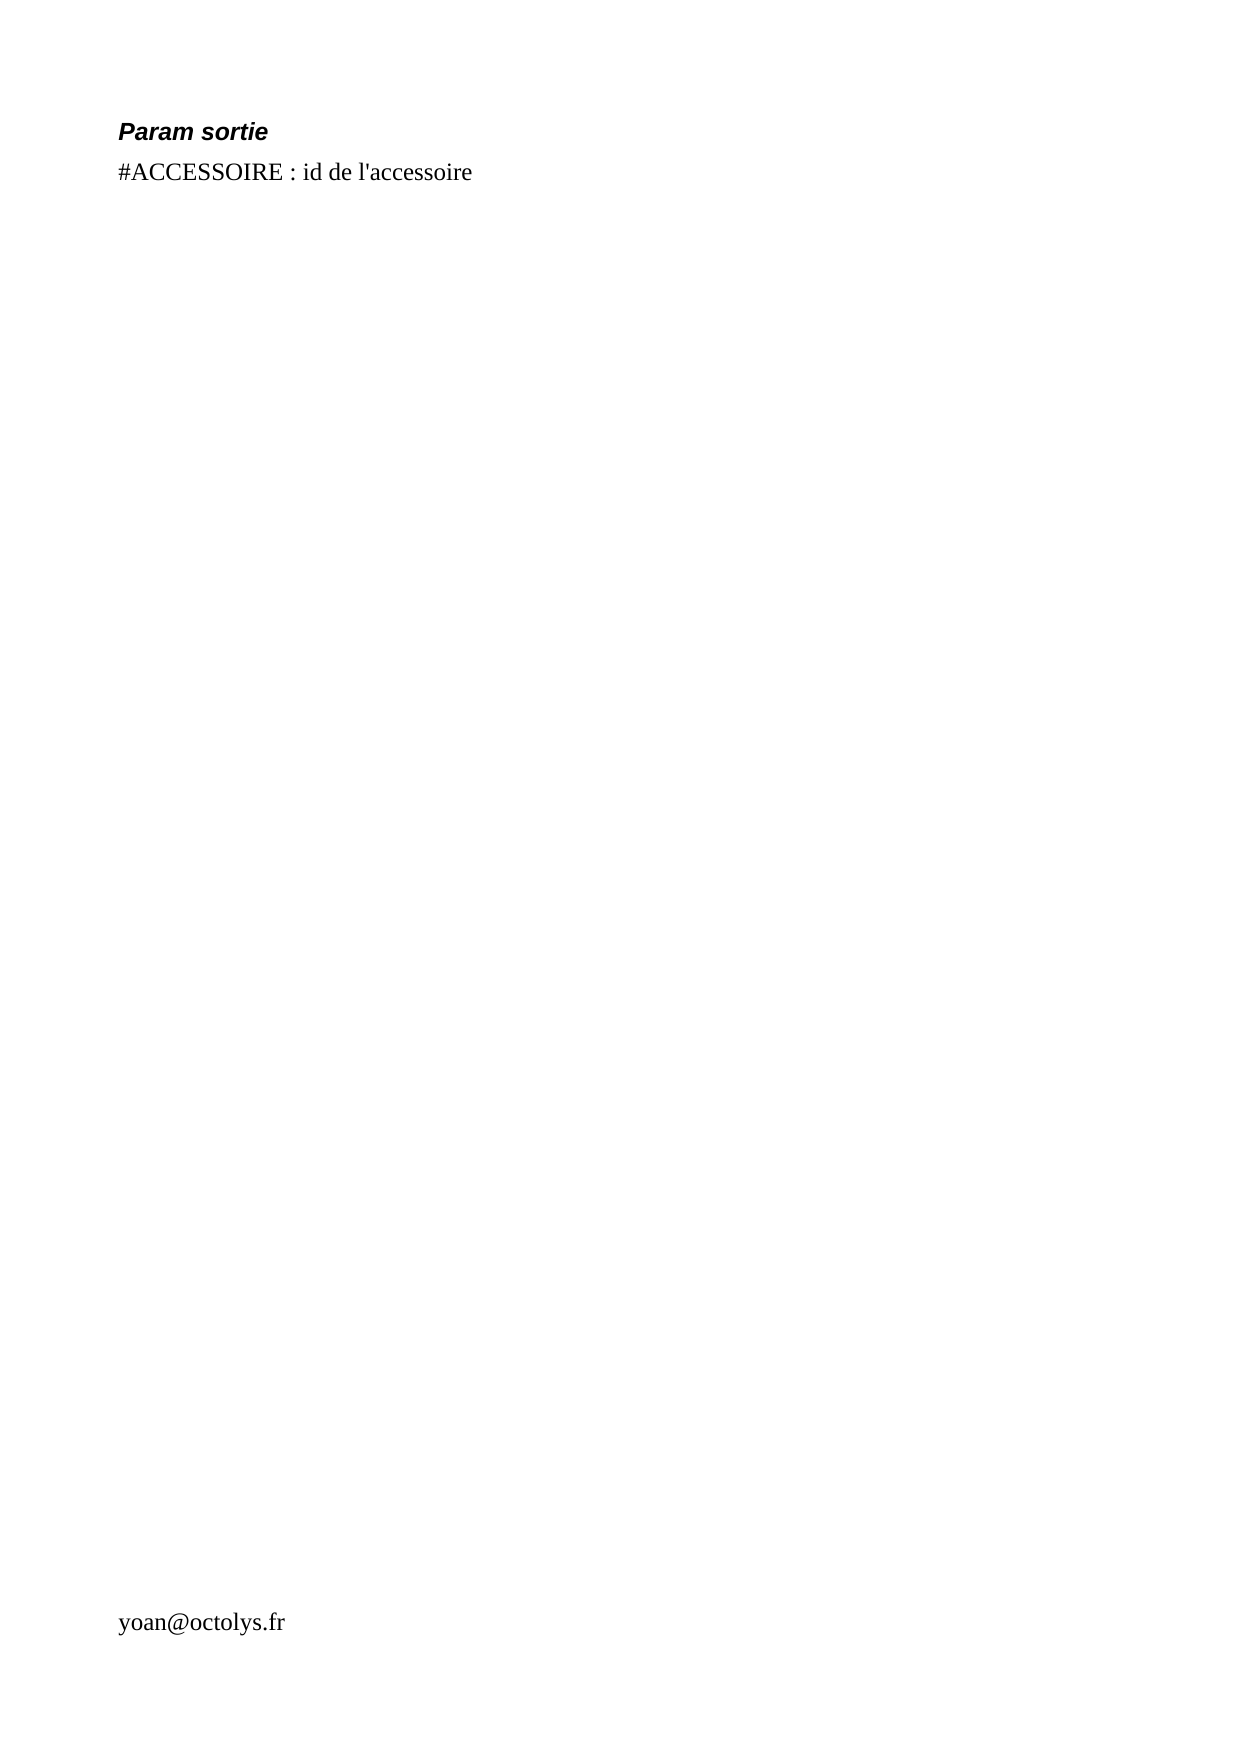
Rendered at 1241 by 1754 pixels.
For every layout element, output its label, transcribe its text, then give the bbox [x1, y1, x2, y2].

text #ACCESSOIRE : id de l'accessoire [118, 158, 1122, 186]
subtitle Param sortie [118, 118, 1122, 146]
